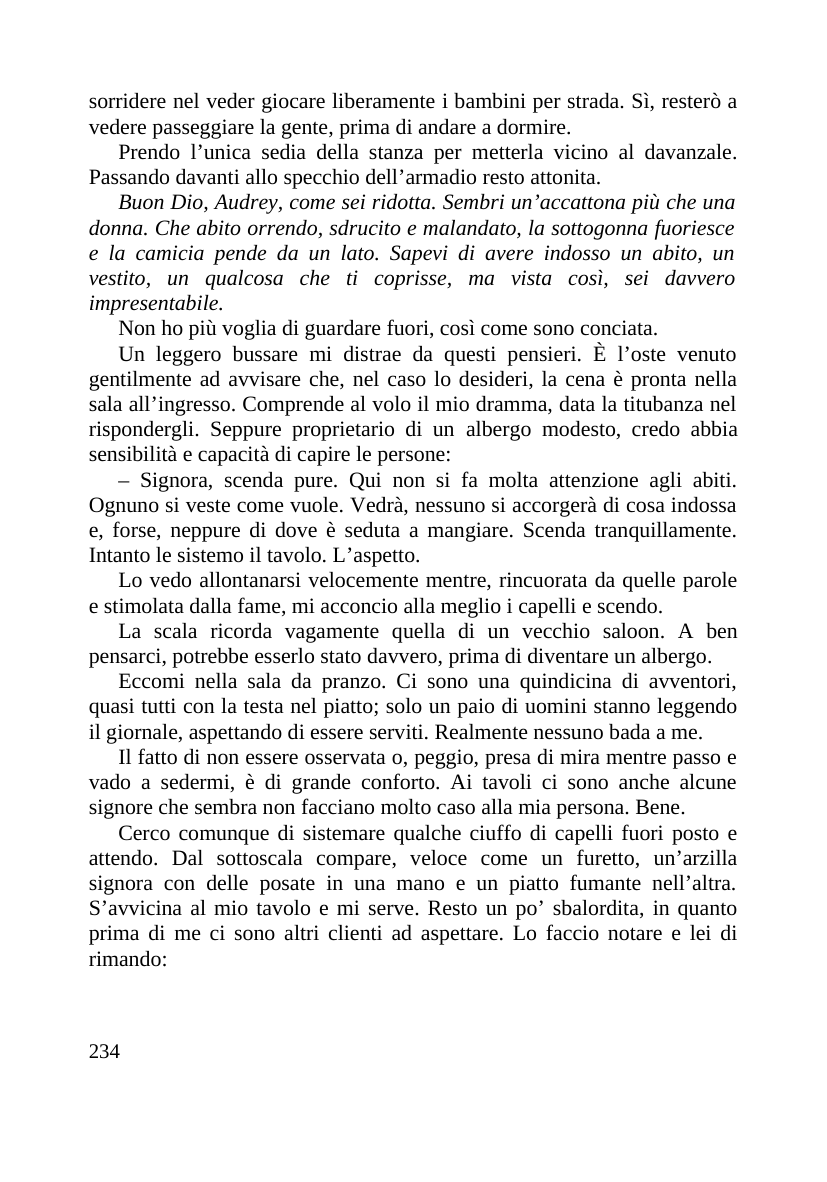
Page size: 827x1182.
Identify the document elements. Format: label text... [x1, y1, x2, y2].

text Il fatto di non essere osservata o, peggio, presa di mira mentre passo e vado a sedermi, è di grande conforto. Ai tavoli ci sono anche alcune signore che sembra non facciano molto caso alla mia persona. Bene. [88, 744, 738, 819]
text sorridere nel veder giocare liberamente i bambini per strada. Sì, resterò a vedere passeggiare la gente, prima di andare a dormire. [88, 88, 738, 139]
text – Signora, scenda pure. Qui non si fa molta attenzione agli abiti. Ognuno si veste come vuole. Vedrà, nessuno si accorgerà di cosa indossa e, forse, neppure di dove è seduta a mangiare. Scenda tranquillamente. Intanto le sistemo il tavolo. L’aspetto. [88, 467, 738, 567]
text Eccomi nella sala da pranzo. Ci sono una quindicina di avventori, quasi tutti con la testa nel piatto; solo un paio di uomini stanno leggendo il giornale, aspettando di essere serviti. Realmente nessuno bada a me. [88, 668, 738, 744]
text Cerco comunque di sistemare qualche ciuffo di capelli fuori posto e attendo. Dal sottoscala compare, veloce come un furetto, un’arzilla signora con delle posate in una mano e un piatto fumante nell’altra. S’avvicina al mio tavolo e mi serve. Resto un po’ sbalordita, in quanto prima di me ci sono altri clienti ad aspettare. Lo faccio notare e lei di rimando: [88, 819, 738, 971]
text Buon Dio, Audrey, come sei ridotta. Sembri un’accattona più che una donna. Che abito orrendo, sdrucito e malandato, la sottogonna fuoriesce e la camicia pende da un lato. Sapevi di avere indosso un abito, un vestito, un qualcosa che ti coprisse, ma vista così, sei davvero impresentabile. [88, 189, 738, 315]
text Lo vedo allontanarsi velocemente mentre, rincuorata da quelle parole e stimolata dalla fame, mi acconcio alla meglio i capelli e scendo. [88, 567, 738, 618]
text Prendo l’unica sedia della stanza per metterla vicino al davanzale. Passando davanti allo specchio dell’armadio resto attonita. [88, 139, 738, 189]
text La scala ricorda vagamente quella di un vecchio saloon. A ben pensarci, potrebbe esserlo stato davvero, prima di diventare un albergo. [88, 618, 738, 668]
text Un leggero bussare mi distrae da questi pensieri. È l’oste venuto gentilmente ad avvisare che, nel caso lo desideri, la cena è pronta nella sala all’ingresso. Comprende al volo il mio dramma, data la titubanza nel rispondergli. Seppure proprietario di un albergo modesto, credo abbia sensibilità e capacità di capire le persone: [88, 341, 738, 467]
text Non ho più voglia di guardare fuori, così come sono conciata. [88, 315, 738, 341]
